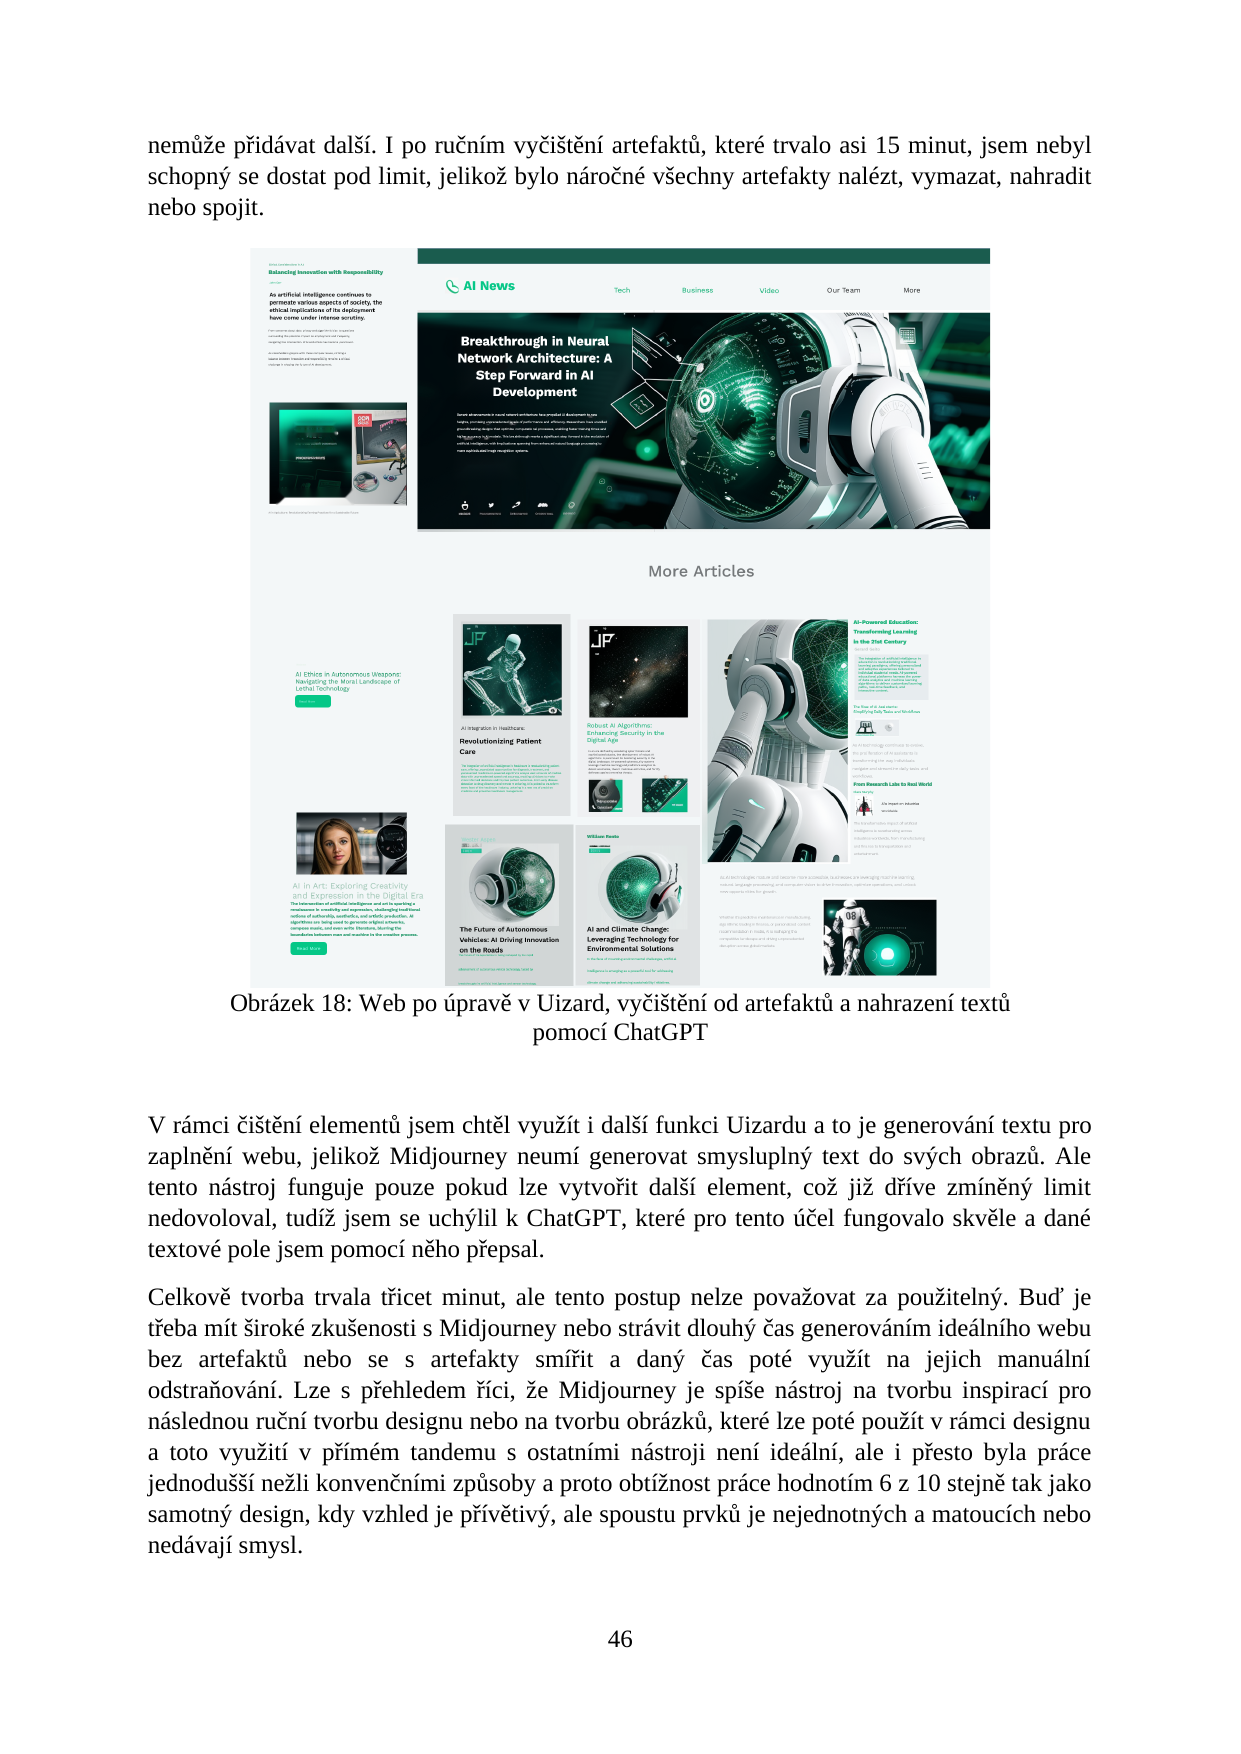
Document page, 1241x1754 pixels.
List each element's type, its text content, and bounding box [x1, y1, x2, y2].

picture [250, 248, 990, 988]
text V rámci čištění elementů jsem chtěl využít i další funkci Uizardu a to je generování textu pro zaplnění webu, jelikož Midjourney neumí generovat smysluplný text do svých obrazů. Ale tento nástroj funguje pouze pokud lze vytvořit další element, což již dříve zmíněný limit nedovoloval, tudíž jsem se uchýlil k ChatGPT, které pro tento účel fungovalo skvěle a dané textové pole jsem pomocí něho přepsal. [148, 240, 1092, 1263]
text Celkově tvorba trvala třicet minut, ale tento postup nelze považovat za použitelný. Buď je třeba mít široké zkušenosti s Midjourney nebo strávit dlouhý čas generováním ideálního webu bez artefaktů nebo se s artefakty smířit a daný čas poté využít na jejich manuální odstraňování. Lze s přehledem říci, že Midjourney je spíše nástroj na tvorbu inspirací pro následnou ruční tvorbu designu nebo na tvorbu obrázků, které lze poté použít v rámci designu a toto využití v přímém tandemu s ostatními nástroji není ideální, ale i přesto byla práce jednodušší nežli konvenčními způsoby a proto obtížnost práce hodnotím 6 z 10 stejně tak jako samotný design, kdy vzhled je přívětivý, ale spoustu prvků je nejednotných a matoucích nebo nedávají smysl. [148, 1282, 1092, 1559]
text Obrázek 18: Web po úpravě v Uizard, vyčištění od artefaktů a nahrazení textů pomocí ChatGPT [209, 988, 1031, 1046]
text nemůže přidávat další. I po ručním vyčištění artefaktů, které trvalo asi 15 minut, jsem nebyl schopný se dostat pod limit, jelikož bylo náročné všechny artefakty nalézt, vymazat, nahradit nebo spojit. [148, 130, 1092, 221]
